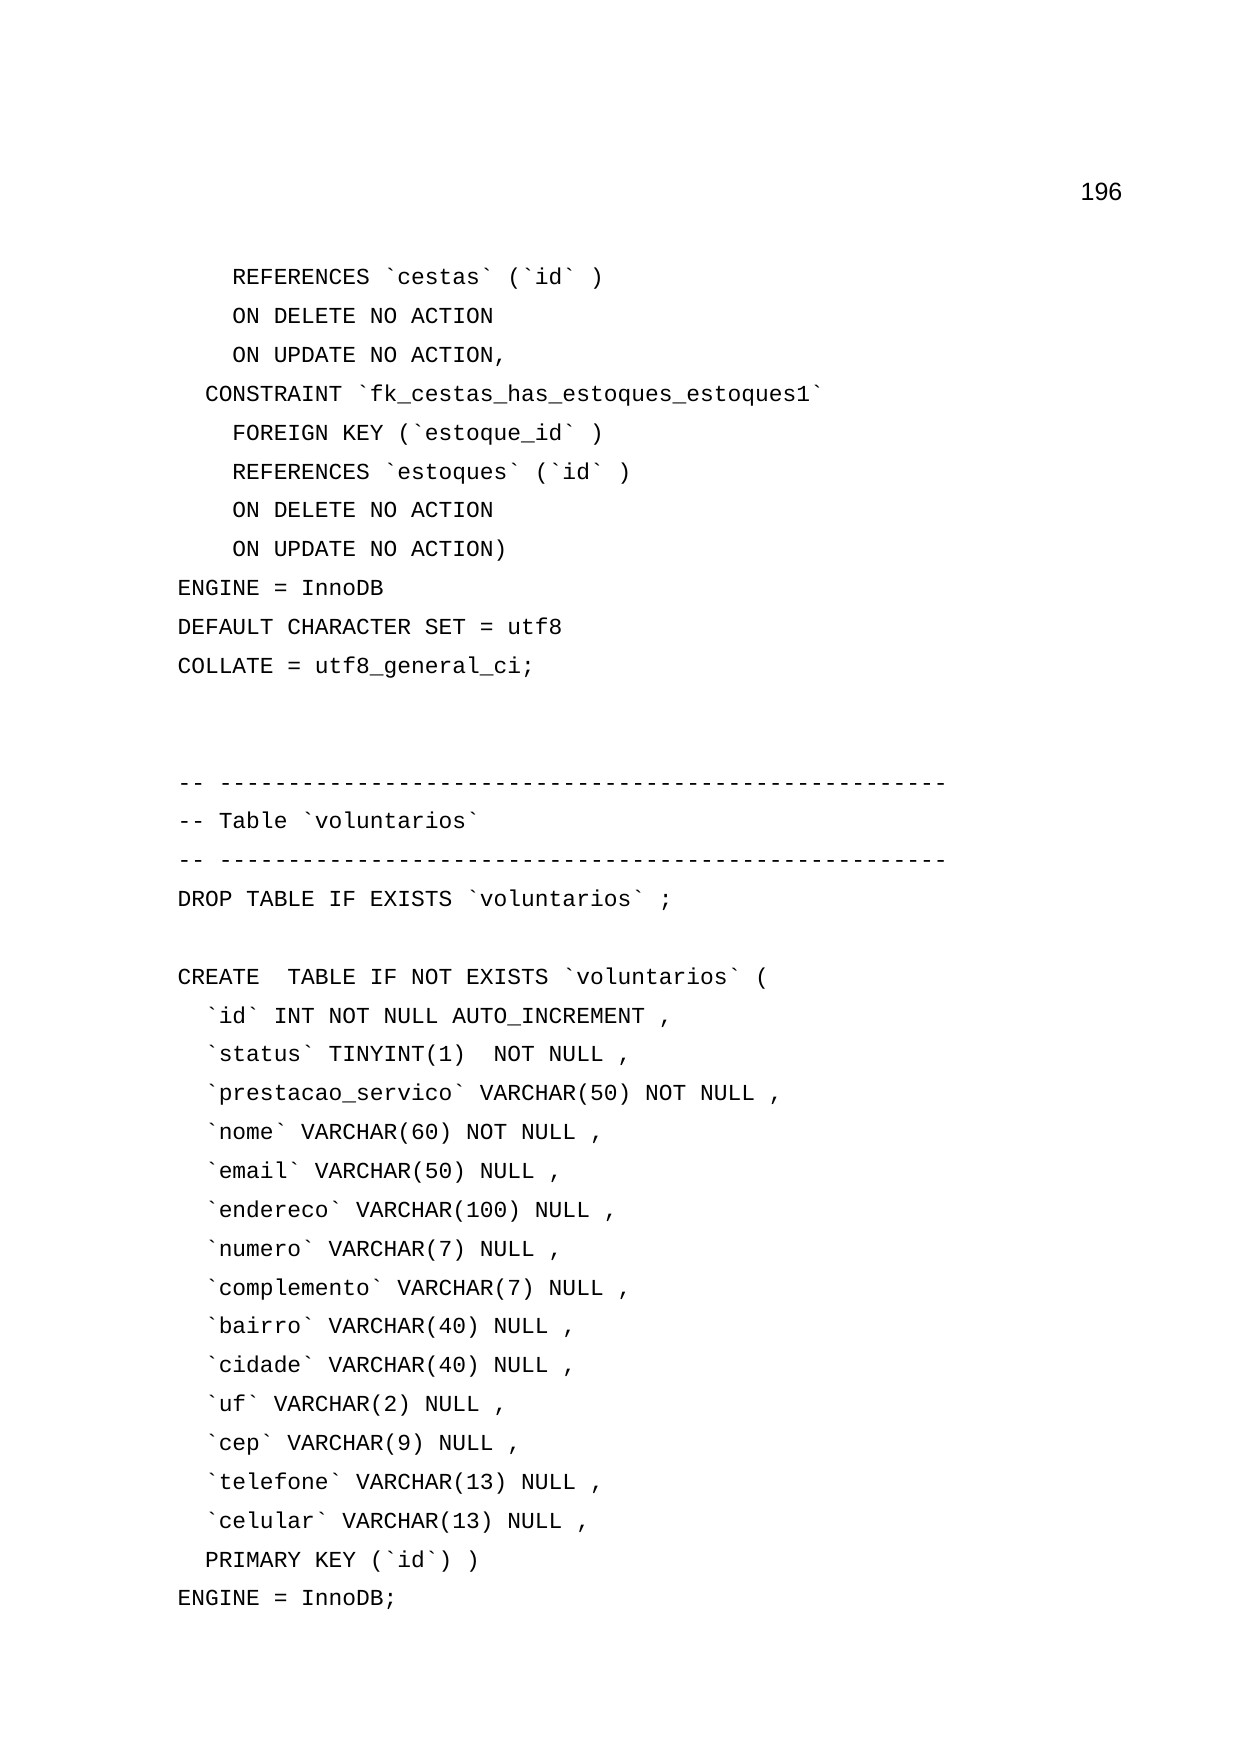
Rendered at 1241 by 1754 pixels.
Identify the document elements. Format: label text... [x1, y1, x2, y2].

text DROP TABLE IF EXISTS `voluntarios` ; [177, 887, 1122, 913]
text `bairro` VARCHAR(40) NULL , [177, 1315, 1122, 1341]
text `telefone` VARCHAR(13) NULL , [177, 1470, 1122, 1496]
text ON DELETE NO ACTION [177, 499, 1122, 525]
text ON UPDATE NO ACTION) [177, 538, 1122, 564]
text `cep` VARCHAR(9) NULL , [177, 1431, 1122, 1457]
text REFERENCES `estoques` (`id` ) [177, 460, 1122, 486]
text `nome` VARCHAR(60) NOT NULL , [177, 1121, 1122, 1146]
text `complemento` VARCHAR(7) NULL , [177, 1276, 1122, 1302]
text `numero` VARCHAR(7) NULL , [177, 1237, 1122, 1263]
text FOREIGN KEY (`estoque_id` ) [177, 421, 1122, 447]
text `status` TINYINT(1) NOT NULL , [177, 1043, 1122, 1069]
text ENGINE = InnoDB; [177, 1587, 1122, 1613]
text ON UPDATE NO ACTION, [177, 343, 1122, 369]
text `cidade` VARCHAR(40) NULL , [177, 1354, 1122, 1379]
text CONSTRAINT `fk_cestas_has_estoques_estoques1` [177, 382, 1122, 408]
text CREATE TABLE IF NOT EXISTS `voluntarios` ( [177, 965, 1122, 991]
text PRIMARY KEY (`id`) ) [177, 1548, 1122, 1574]
text ENGINE = InnoDB [177, 577, 1122, 602]
text DEFAULT CHARACTER SET = utf8 [177, 615, 1122, 641]
text ON DELETE NO ACTION [177, 304, 1122, 331]
text `endereco` VARCHAR(100) NULL , [177, 1198, 1122, 1224]
text `id` INT NOT NULL AUTO_INCREMENT , [177, 1004, 1122, 1030]
text -- Table `voluntarios` [177, 810, 1122, 836]
text `celular` VARCHAR(13) NULL , [177, 1509, 1122, 1535]
text -- ----------------------------------------------------- [177, 848, 1122, 874]
text COLLATE = utf8_general_ci; [177, 654, 1122, 680]
text `prestacao_servico` VARCHAR(50) NOT NULL , [177, 1082, 1122, 1108]
text REFERENCES `cestas` (`id` ) [177, 266, 1122, 292]
text `email` VARCHAR(50) NULL , [177, 1159, 1122, 1185]
text `uf` VARCHAR(2) NULL , [177, 1392, 1122, 1418]
text -- ----------------------------------------------------- [177, 771, 1122, 797]
